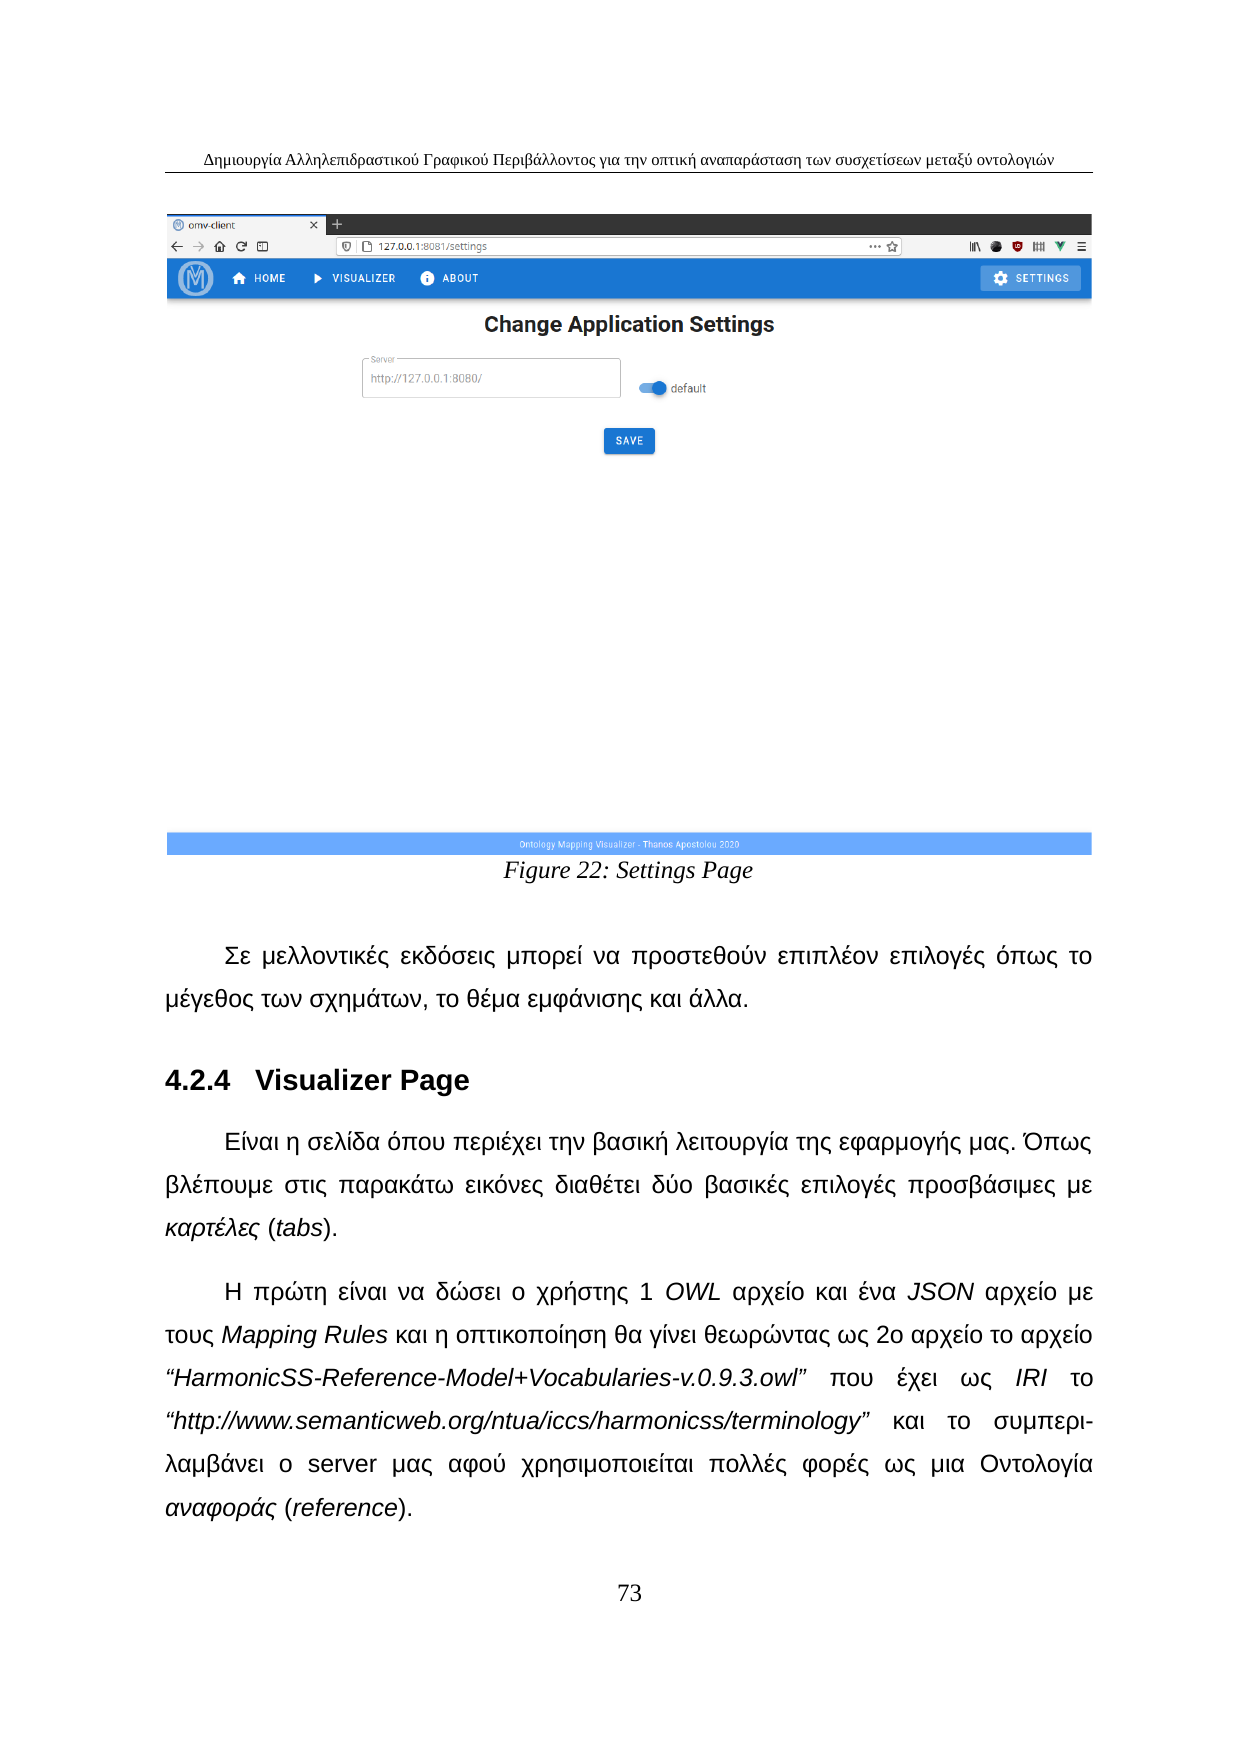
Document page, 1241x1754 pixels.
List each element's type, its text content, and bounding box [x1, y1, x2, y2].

text Figure 22: Settings Page [262, 855, 996, 883]
text Σε μελλοντικές εκδόσεις μπορεί να προστεθούν επιπλέον επιλογές όπως το μέγεθος των σχημάτων, το θέμα εμφάνισης και άλλα. [165, 941, 1093, 1013]
picture [167, 214, 1092, 855]
text Είναι η σελίδα όπου περιέχει την βασική λειτουργία της εφαρμογής μας. Όπως βλέπουμε στις παρακάτω εικόνες διαθέτει δύο βασικές επιλογές προσβάσιμες με καρτέλες (tabs). [165, 1126, 1093, 1241]
subtitle Visualizer Page [165, 1063, 1093, 1097]
text Η πρώτη είναι να δώσει ο χρήστης 1 OWL αρχείο και ένα JSON αρχείο με τους Mapping Rules και η οπτικοποίηση θα γίνει θεωρώντας ως 2ο αρχείο το αρχείο “HarmonicSS-Reference-Model+Vocabularies-v.0.9.3.owl” που έχει ως IRI το “http://www.semanticweb.org/ntua/iccs/harmonicss/terminology” και το συμπερι-λαμβάνει ο server μας αφού χρησιμοποιείται πολλές φορές ως μια Οντολογία αναφοράς (reference). [165, 1277, 1093, 1521]
